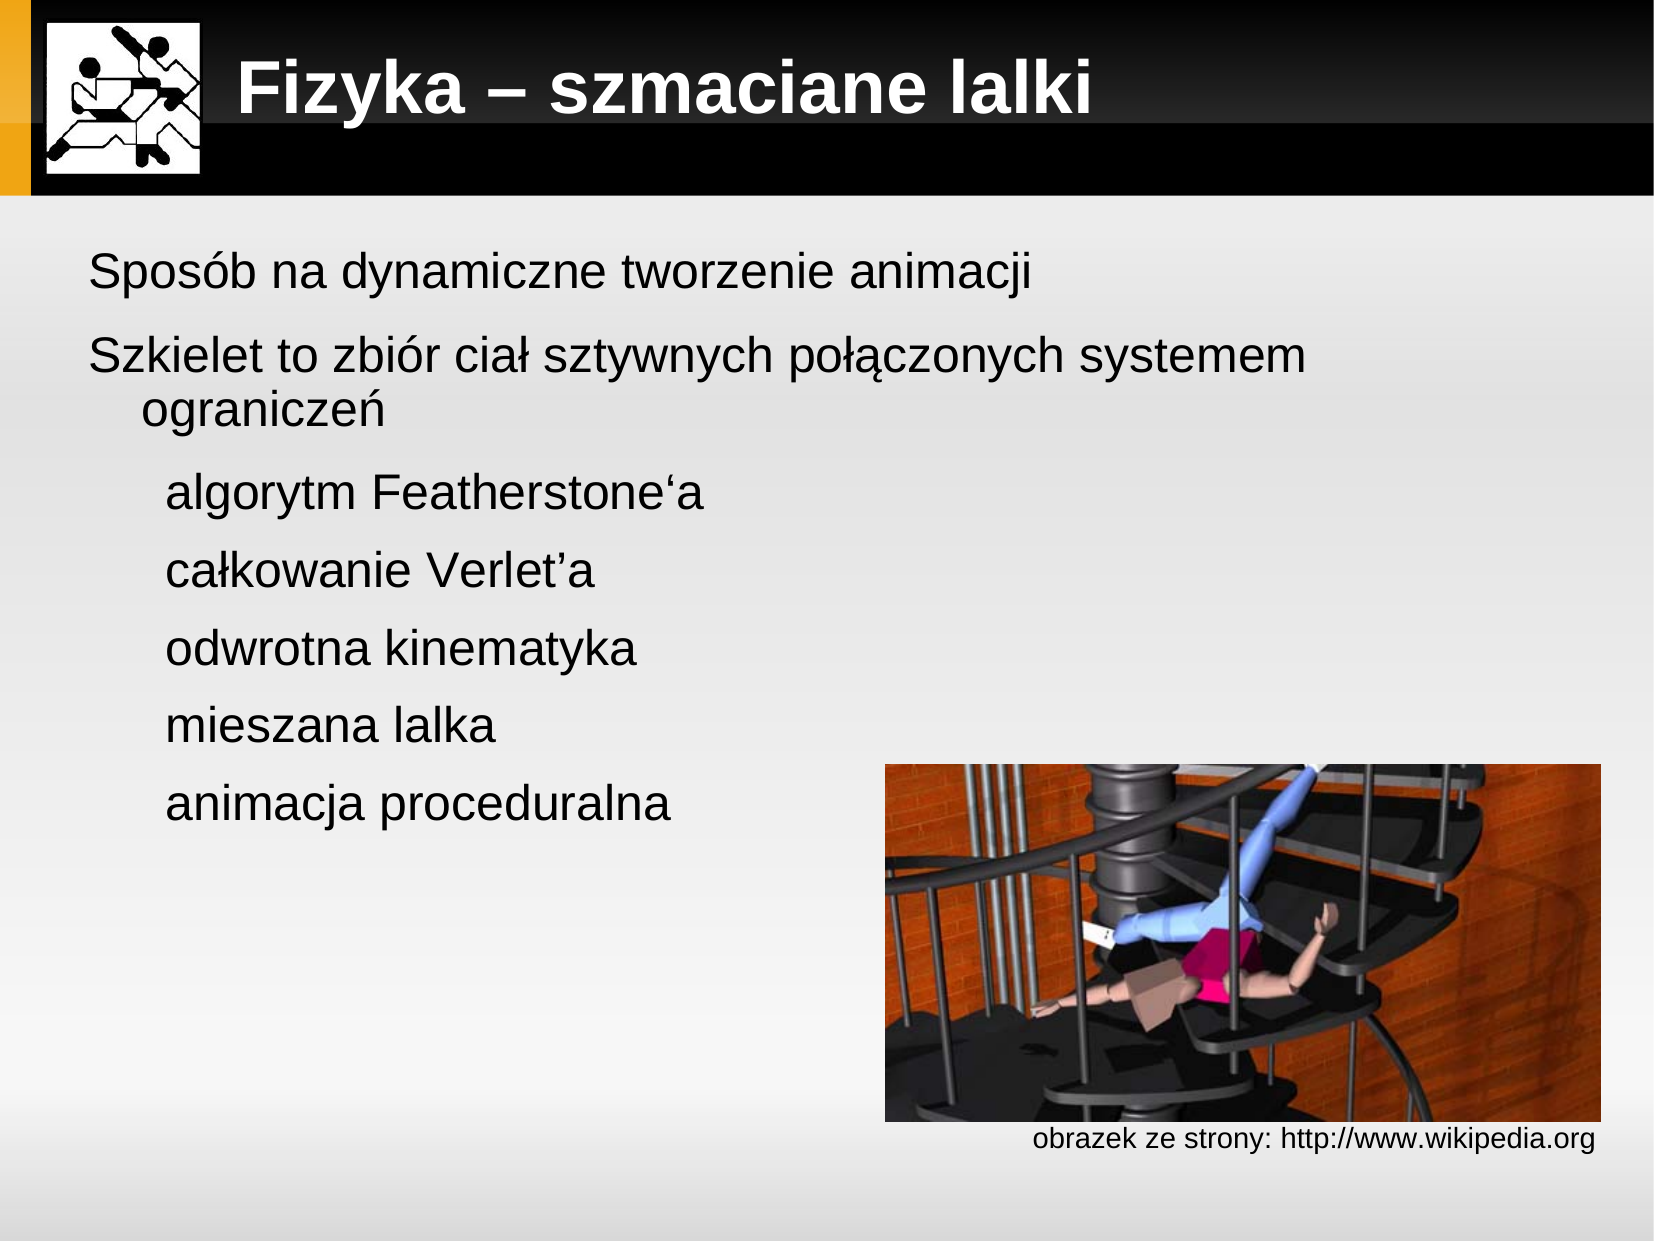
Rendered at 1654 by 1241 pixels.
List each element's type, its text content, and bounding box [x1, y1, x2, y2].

text_box Fizyka – szmaciane lalki [236, 48, 1595, 130]
text_box obrazek ze strony: http://www.wikipedia.org [1017, 1118, 1638, 1162]
picture [0, 0, 1654, 1241]
text_box Sposób na dynamiczne tworzenie animacji Szkielet to zbiór ciał sztywnych połączonych systemem ograniczeń algorytm Featherstone‘a całkowanie Verlet’a odwrotna kinematyka mieszana lalka animacja proceduralna [71, 245, 1560, 832]
